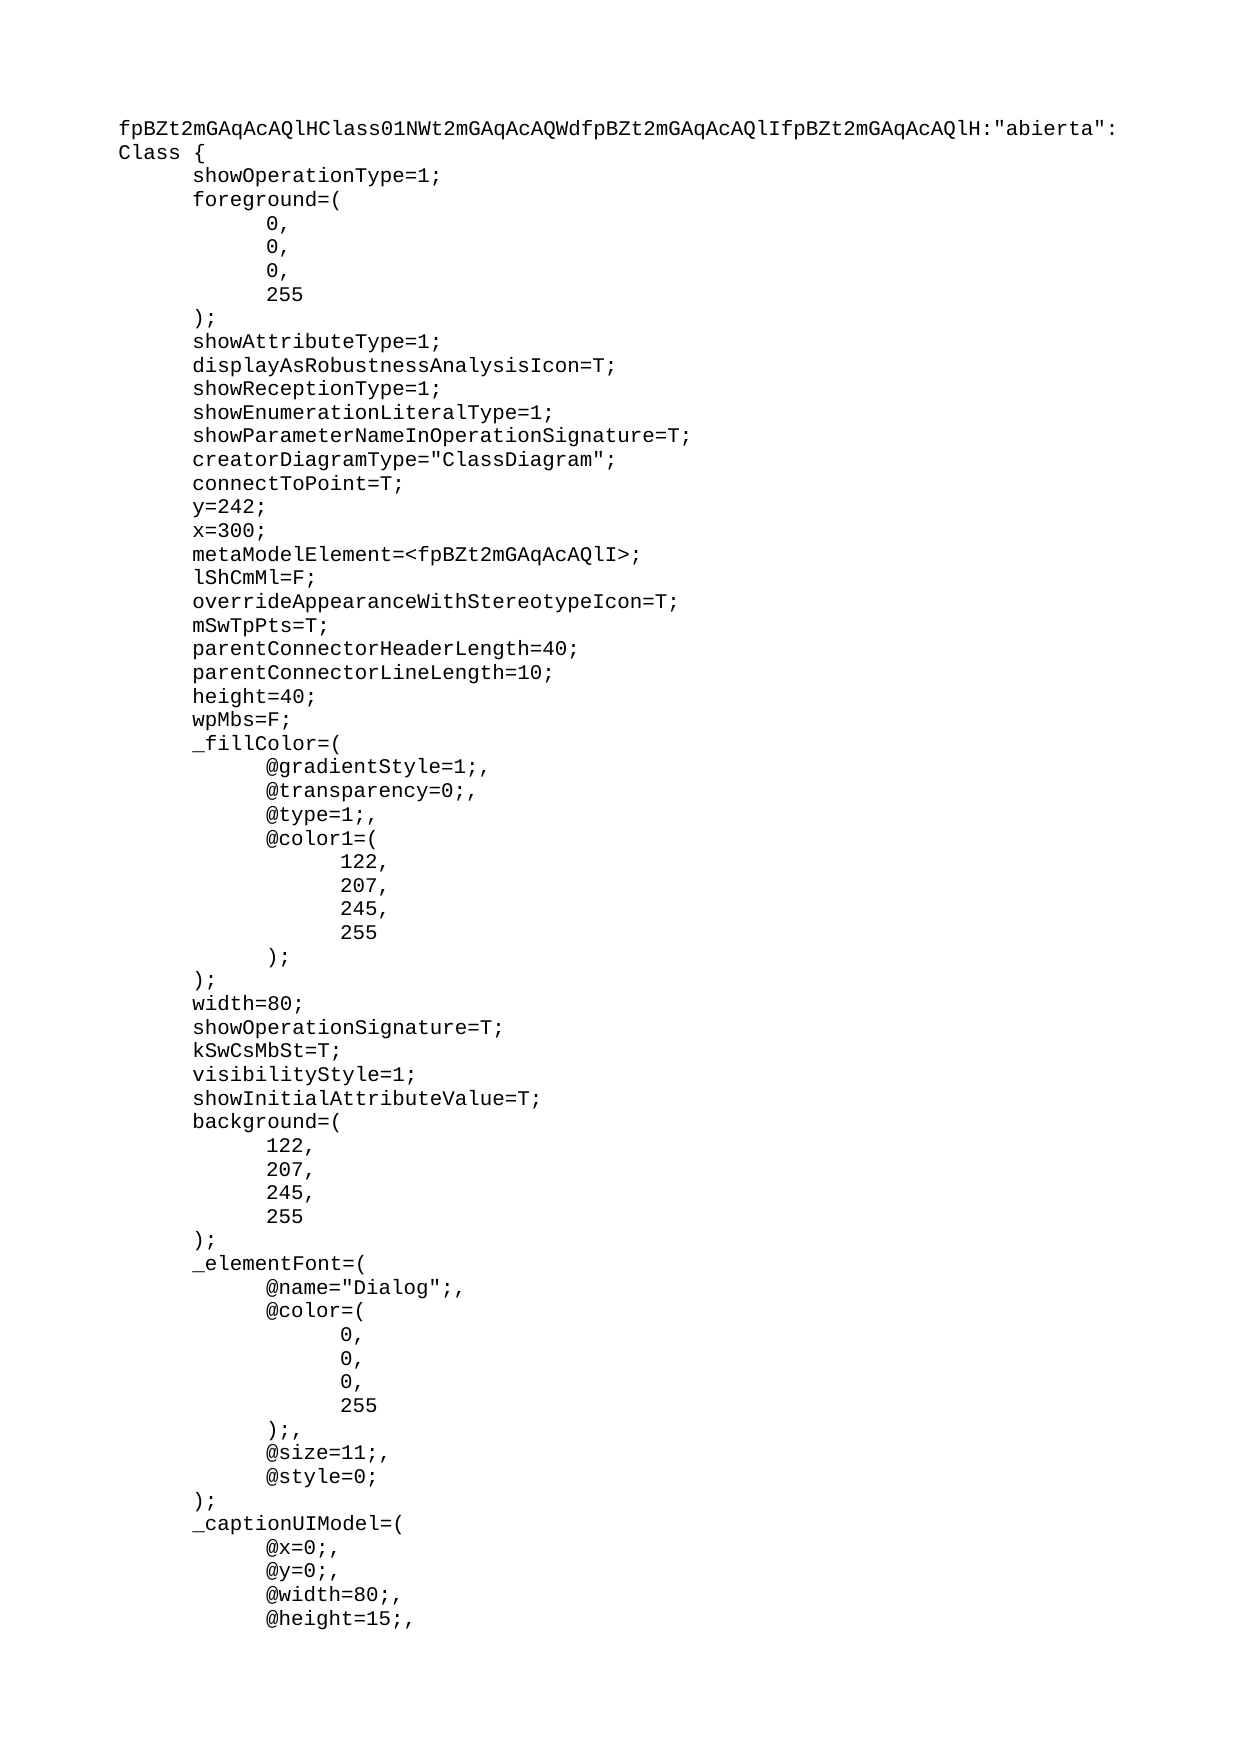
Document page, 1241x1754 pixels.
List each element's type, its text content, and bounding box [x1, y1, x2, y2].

text fpBZt2mGAqAcAQlHClass01NWt2mGAqAcAQWdfpBZt2mGAqAcAQlIfpBZt2mGAqAcAQlH:"abierta":Class { showOperationType=1; foreground=( 0, 0, 0, 255 ); showAttributeType=1; displayAsRobustnessAnalysisIcon=T; showReceptionType=1; showEnumerationLiteralType=1; showParameterNameInOperationSignature=T; creatorDiagramType="ClassDiagram"; connectToPoint=T; y=242; x=300; metaModelElement=<fpBZt2mGAqAcAQlI>; lShCmMl=F; overrideAppearanceWithStereotypeIcon=T; mSwTpPts=T; parentConnectorHeaderLength=40; parentConnectorLineLength=10; height=40; wpMbs=F; _fillColor=( @gradientStyle=1;, @transparency=0;, @type=1;, @color1=( 122, 207, 245, 255 ); ); width=80; showOperationSignature=T; kSwCsMbSt=T; visibilityStyle=1; showInitialAttributeValue=T; background=( 122, 207, 245, 255 ); _elementFont=( @name="Dialog";, @color=( 0, 0, 0, 255 );, @size=11;, @style=0; ); _captionUIModel=( @x=0;, @y=0;, @width=80;, @height=15;, [118, 118, 1122, 1631]
